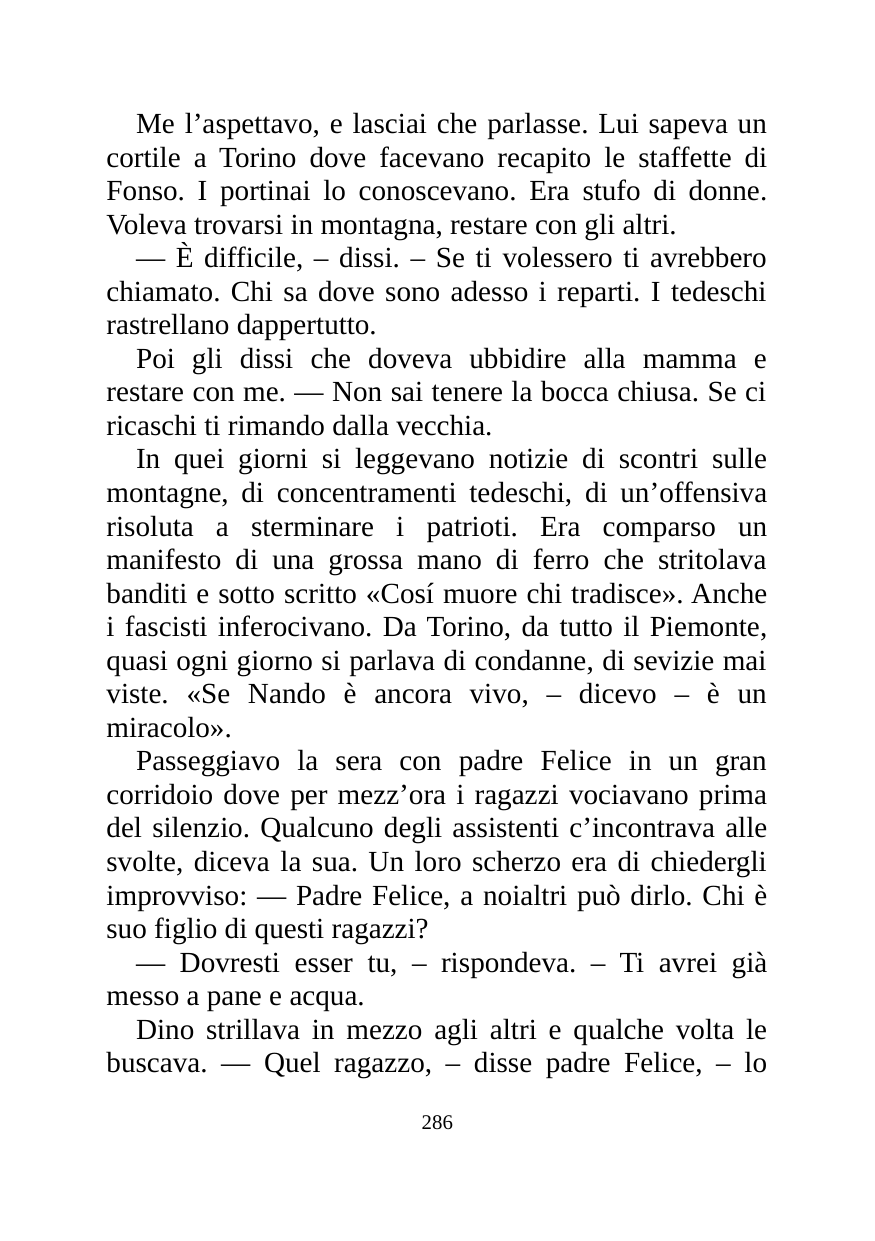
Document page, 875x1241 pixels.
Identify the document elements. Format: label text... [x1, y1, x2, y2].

text Dino strillava in mezzo agli altri e qualche volta le buscava. — Quel ragazzo, – disse padre Felice, – lo [106, 1012, 768, 1079]
text — Dovresti esser tu, – rispondeva. – Ti avrei già messo a pane e acqua. [106, 945, 768, 1012]
text Passeggiavo la sera con padre Felice in un gran corridoio dove per mezz’ora i ragazzi vociavano prima del silenzio. Qualcuno degli assistenti c’incontrava alle svolte, diceva la sua. Un loro scherzo era di chiedergli improvviso: — Padre Felice, a noialtri può dirlo. Chi è suo figlio di questi ragazzi? [106, 743, 768, 945]
text Poi gli dissi che doveva ubbidire alla mamma e restare con me. — Non sai tenere la bocca chiusa. Se ci ricaschi ti rimando dalla vecchia. [106, 341, 768, 442]
text Me l’aspettavo, e lasciai che parlasse. Lui sapeva un cortile a Torino dove facevano recapito le staffette di Fonso. I portinai lo conoscevano. Era stufo di donne. Voleva trovarsi in montagna, restare con gli altri. [106, 106, 768, 240]
text In quei giorni si leggevano notizie di scontri sulle montagne, di concentramenti tedeschi, di un’offensiva risoluta a sterminare i patrioti. Era comparso un manifesto di una grossa mano di ferro che stritolava banditi e sotto scritto «Cosí muore chi tradisce». Anche i fascisti inferocivano. Da Torino, da tutto il Piemonte, quasi ogni giorno si parlava di condanne, di sevizie mai viste. «Se Nando è ancora vivo, – dicevo – è un miracolo». [106, 442, 768, 743]
text — È difficile, – dissi. – Se ti volessero ti avrebbero chiamato. Chi sa dove sono adesso i reparti. I tedeschi rastrellano dappertutto. [106, 240, 768, 341]
